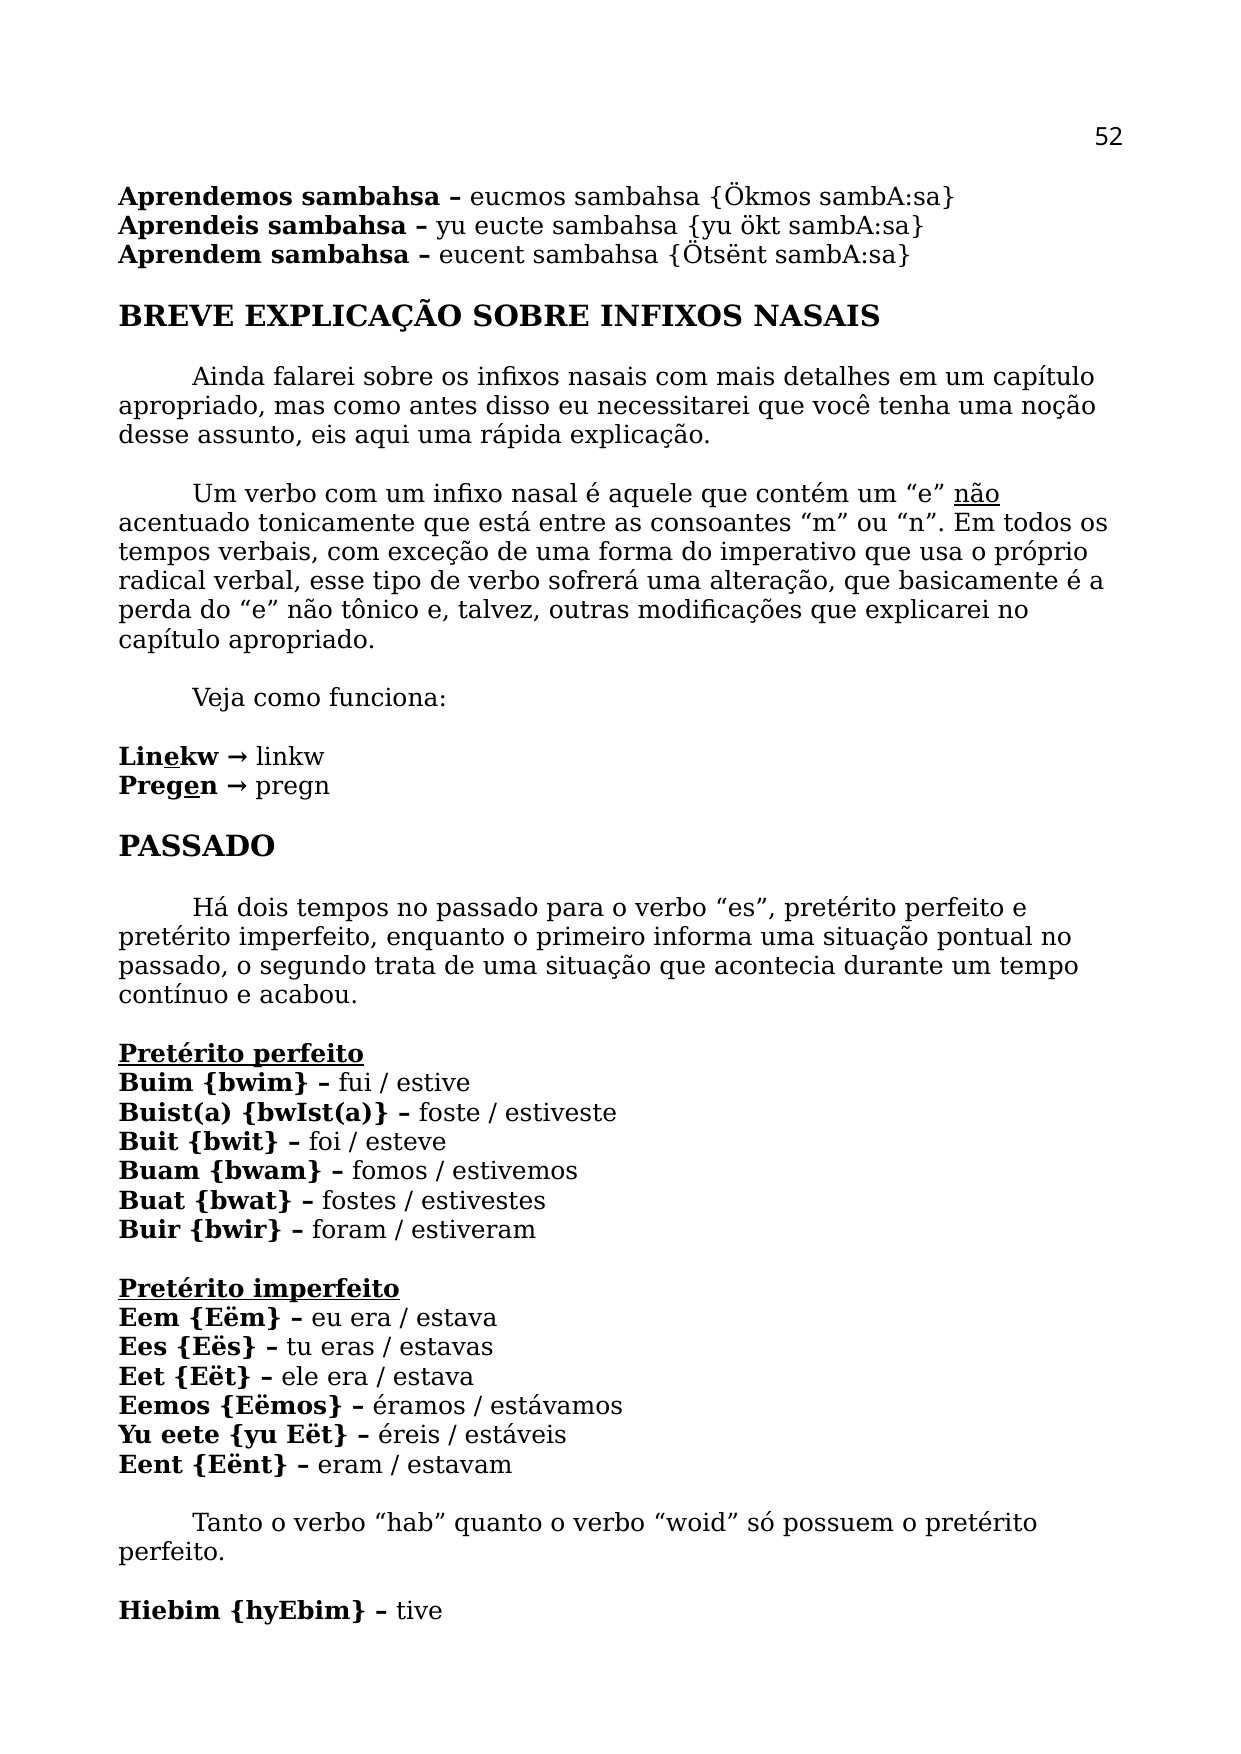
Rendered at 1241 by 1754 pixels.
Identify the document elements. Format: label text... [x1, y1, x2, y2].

text Buam {bwam} – fomos / estivemos [118, 1156, 1123, 1186]
text Linekw → linkw [118, 742, 1123, 771]
text Aprendemos sambahsa – eucmos sambahsa {Ökmos sambA:sa} [118, 182, 1123, 211]
text Eem {Eëm} – eu era / estava [118, 1303, 1123, 1332]
text Ees {Eës} – tu eras / estavas [118, 1332, 1123, 1362]
text Buat {bwat} – fostes / estivestes [118, 1186, 1123, 1215]
text Buist(a) {bwIst(a)} – foste / estiveste [118, 1097, 1123, 1127]
subtitle BREVE EXPLICAÇÃO SOBRE INFIXOS NASAIS [118, 299, 1123, 333]
text Eemos {Eëmos} – éramos / estávamos [118, 1391, 1123, 1420]
text Aprendem sambahsa – eucent sambahsa {Ötsënt sambA:sa} [118, 240, 1123, 270]
text Há dois tempos no passado para o verbo “es”, pretérito perfeito e pretérito imperfeito, enquanto o primeiro informa uma situação pontual no passado, o segundo trata de uma situação que acontecia durante um tempo contínuo e acabou. [118, 893, 1123, 1009]
text Aprendeis sambahsa – yu eucte sambahsa {yu ökt sambA:sa} [118, 211, 1123, 240]
text Eent {Eënt} – eram / estavam [118, 1450, 1123, 1479]
text Pretérito perfeito [118, 1039, 1123, 1068]
text Um verbo com um infixo nasal é aquele que contém um “e” não acentuado tonicamente que está entre as consoantes “m” ou “n”. Em todos os tempos verbais, com exceção de uma forma do imperativo que usa o próprio radical verbal, esse tipo de verbo sofrerá uma alteração, que basicamente é a perda do “e” não tônico e, talvez, outras modificações que explicarei no capítulo apropriado. [118, 479, 1123, 654]
text Tanto o verbo “hab” quanto o verbo “woid” só possuem o pretérito perfeito. [118, 1508, 1123, 1567]
text Pregen → pregn [118, 771, 1123, 800]
text Buim {bwim} – fui / estive [118, 1068, 1123, 1097]
text Buir {bwir} – foram / estiveram [118, 1215, 1123, 1244]
text Eet {Eët} – ele era / estava [118, 1362, 1123, 1391]
text Yu eete {yu Eët} – éreis / estáveis [118, 1420, 1123, 1450]
text Hiebim {hyEbim} – tive [118, 1596, 1123, 1625]
text Ainda falarei sobre os infixos nasais com mais detalhes em um capítulo apropriado, mas como antes disso eu necessitarei que você tenha uma noção desse assunto, eis aqui uma rápida explicação. [118, 362, 1123, 450]
text Pretérito imperfeito [118, 1273, 1123, 1303]
text Buit {bwit} – foi / esteve [118, 1127, 1123, 1156]
subtitle PASSADO [118, 829, 1123, 864]
text Veja como funciona: [118, 683, 1123, 712]
